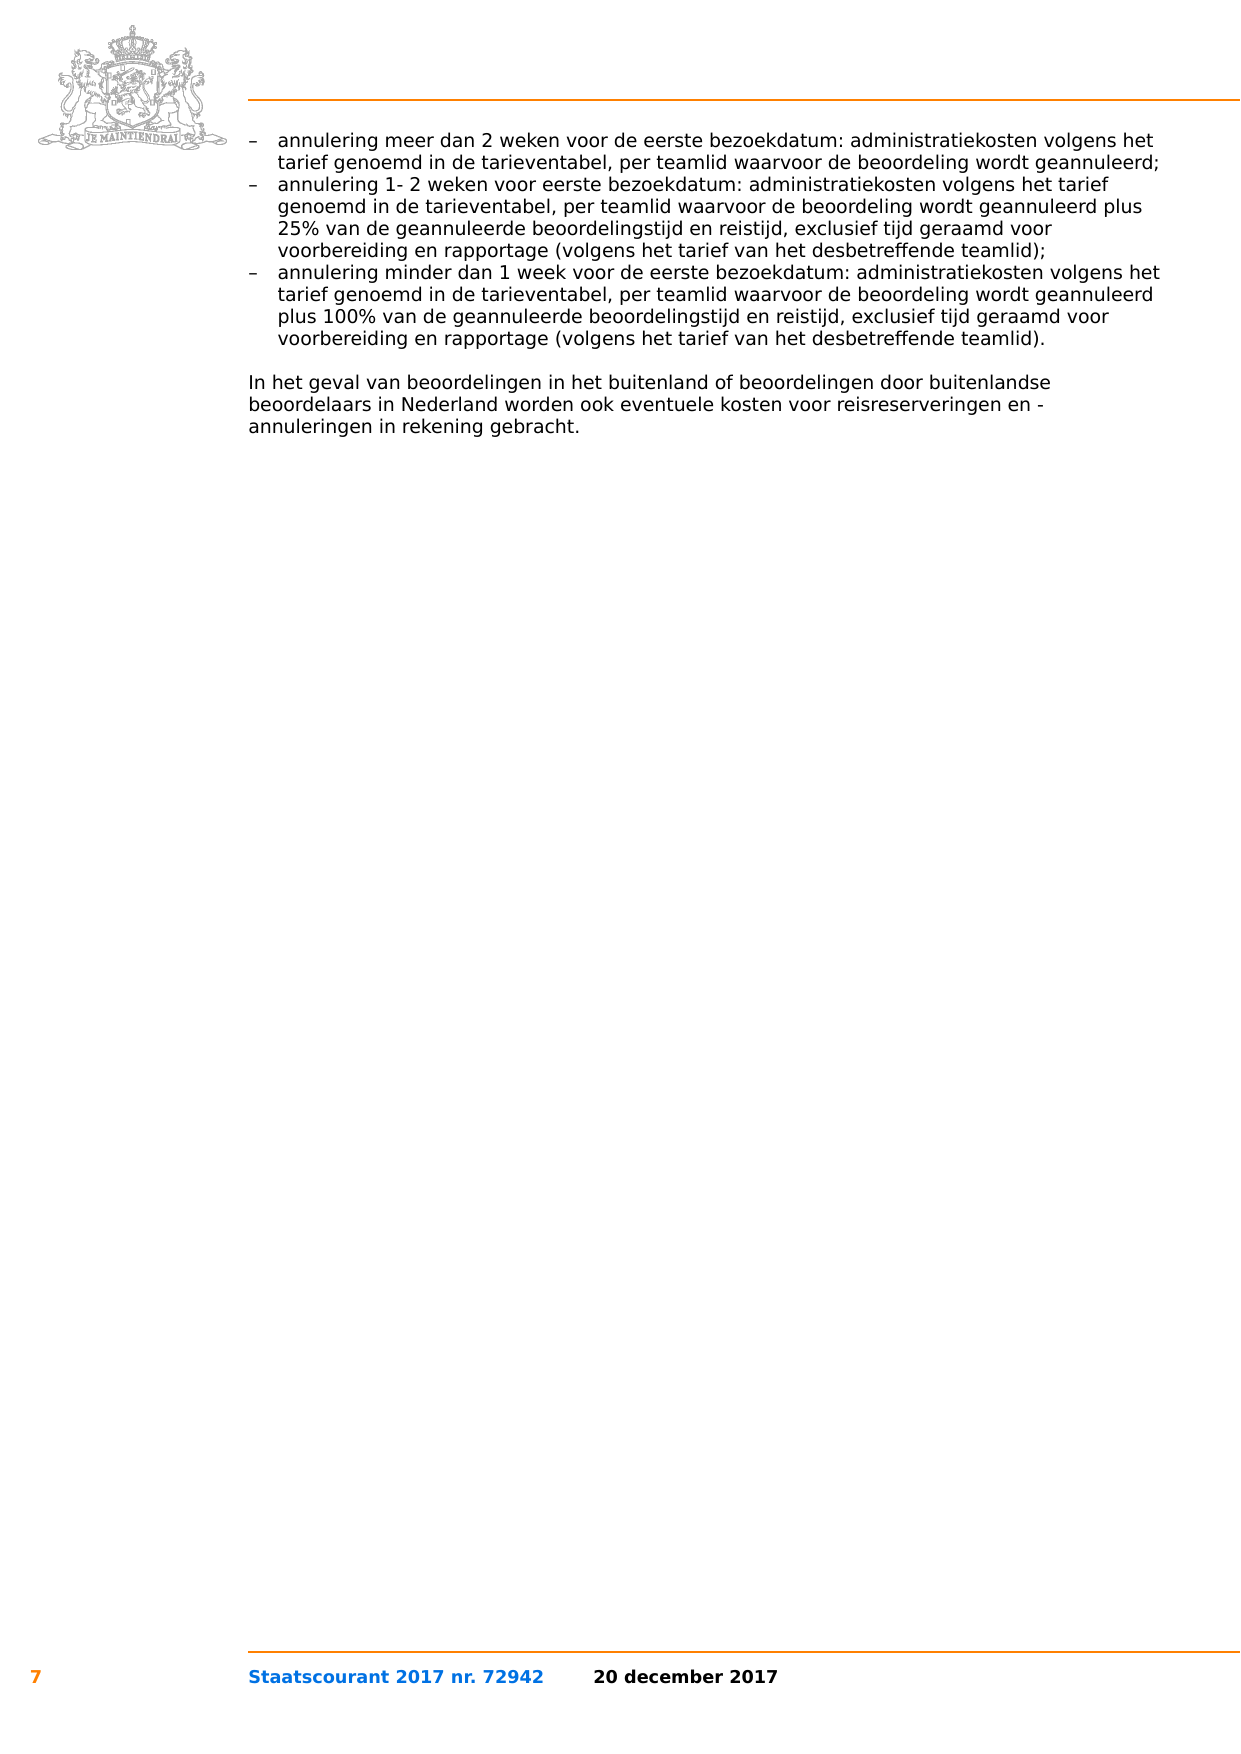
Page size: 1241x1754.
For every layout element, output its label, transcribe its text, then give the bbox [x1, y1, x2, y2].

text – annulering 1- 2 weken voor eerste bezoekdatum: administratiekosten volgens het tarief genoemd in de tarieventabel, per teamlid waarvoor de beoordeling wordt geannuleerd plus 25% van de geannuleerde beoordelingstijd en reistijd, exclusief tijd geraamd voor voorbereiding en rapportage (volgens het tarief van het desbetreffende teamlid); [248, 174, 1163, 262]
picture [38, 25, 227, 150]
text – annulering minder dan 1 week voor de eerste bezoekdatum: administratiekosten volgens het tarief genoemd in de tarieventabel, per teamlid waarvoor de beoordeling wordt geannuleerd plus 100% van de geannuleerde beoordelingstijd en reistijd, exclusief tijd geraamd voor voorbereiding en rapportage (volgens het tarief van het desbetreffende teamlid). [248, 262, 1163, 350]
text In het geval van beoordelingen in het buitenland of beoordelingen door buitenlandse beoordelaars in Nederland worden ook eventuele kosten voor reisreserveringen en -annuleringen in rekening gebracht. [248, 372, 1163, 437]
text – annulering meer dan 2 weken voor de eerste bezoekdatum: administratiekosten volgens het tarief genoemd in de tarieventabel, per teamlid waarvoor de beoordeling wordt geannuleerd; [248, 130, 1163, 174]
